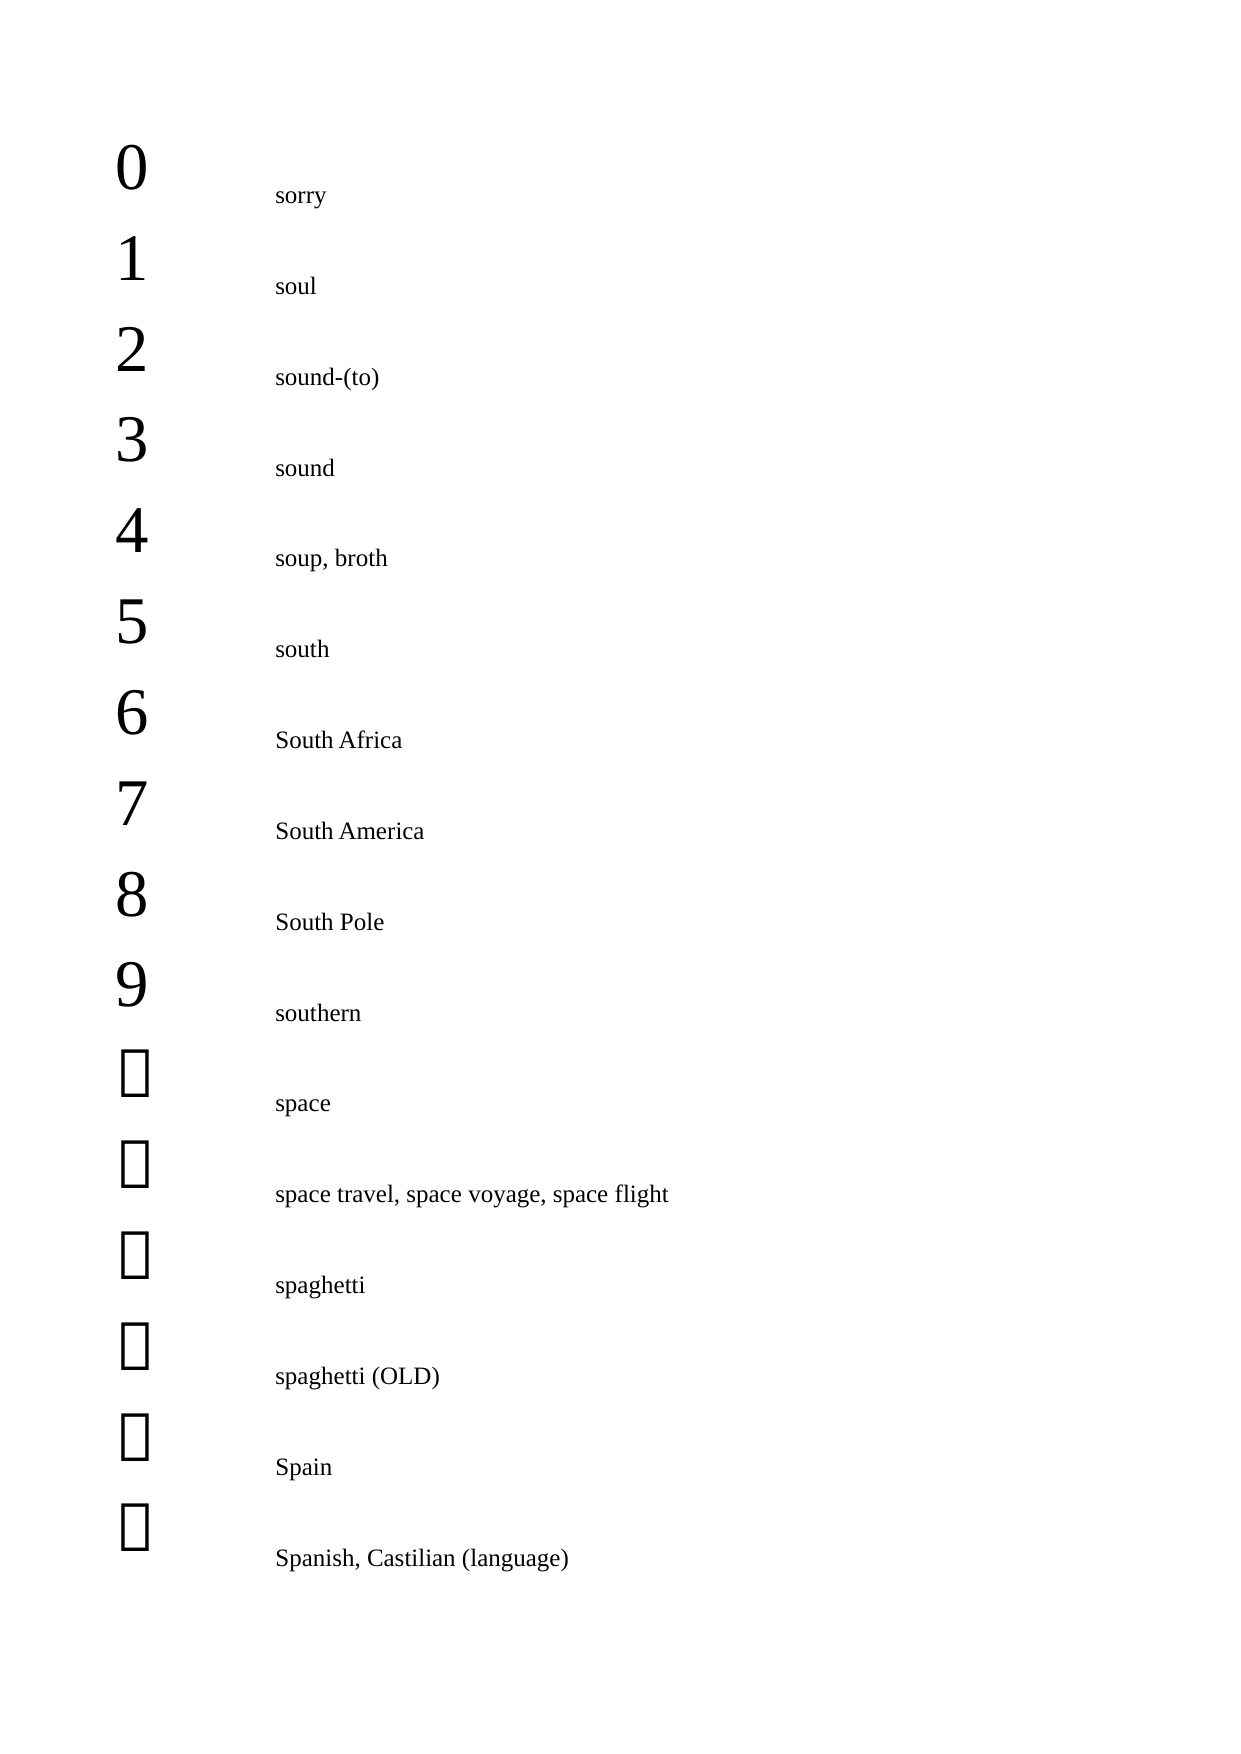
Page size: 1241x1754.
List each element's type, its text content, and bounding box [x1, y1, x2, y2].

table_cell South America [275, 754, 949, 845]
table_cell sorry [275, 118, 949, 209]
table_cell space travel, space voyage, space flight [275, 1117, 949, 1208]
table_cell  [115, 209, 275, 300]
table_cell space [275, 1026, 949, 1117]
table_cell soul [275, 209, 949, 300]
table_cell  [115, 663, 275, 754]
table_cell  [115, 1208, 275, 1299]
table_cell  [115, 1390, 275, 1481]
table_cell sound-(to) [275, 300, 949, 391]
table_cell  [115, 1026, 275, 1117]
table_cell Spain [275, 1390, 949, 1481]
table_cell  [115, 391, 275, 481]
table_cell  [115, 1481, 275, 1571]
table_cell south [275, 572, 949, 663]
table_cell  [115, 1117, 275, 1208]
table_cell  [115, 572, 275, 663]
table_cell  [115, 1299, 275, 1390]
table_cell spaghetti (OLD) [275, 1299, 949, 1390]
table_cell South Pole [275, 845, 949, 936]
table_cell  [115, 845, 275, 936]
table_cell Spanish, Castilian (language) [275, 1481, 949, 1571]
table_cell  [115, 936, 275, 1026]
table_cell spaghetti [275, 1208, 949, 1299]
table_cell soup, broth [275, 481, 949, 572]
table_cell  [115, 754, 275, 845]
table_cell  [115, 300, 275, 391]
table_cell  [115, 118, 275, 209]
table_cell southern [275, 936, 949, 1026]
table_cell  [115, 481, 275, 572]
table_cell South Africa [275, 663, 949, 754]
table_cell sound [275, 391, 949, 481]
